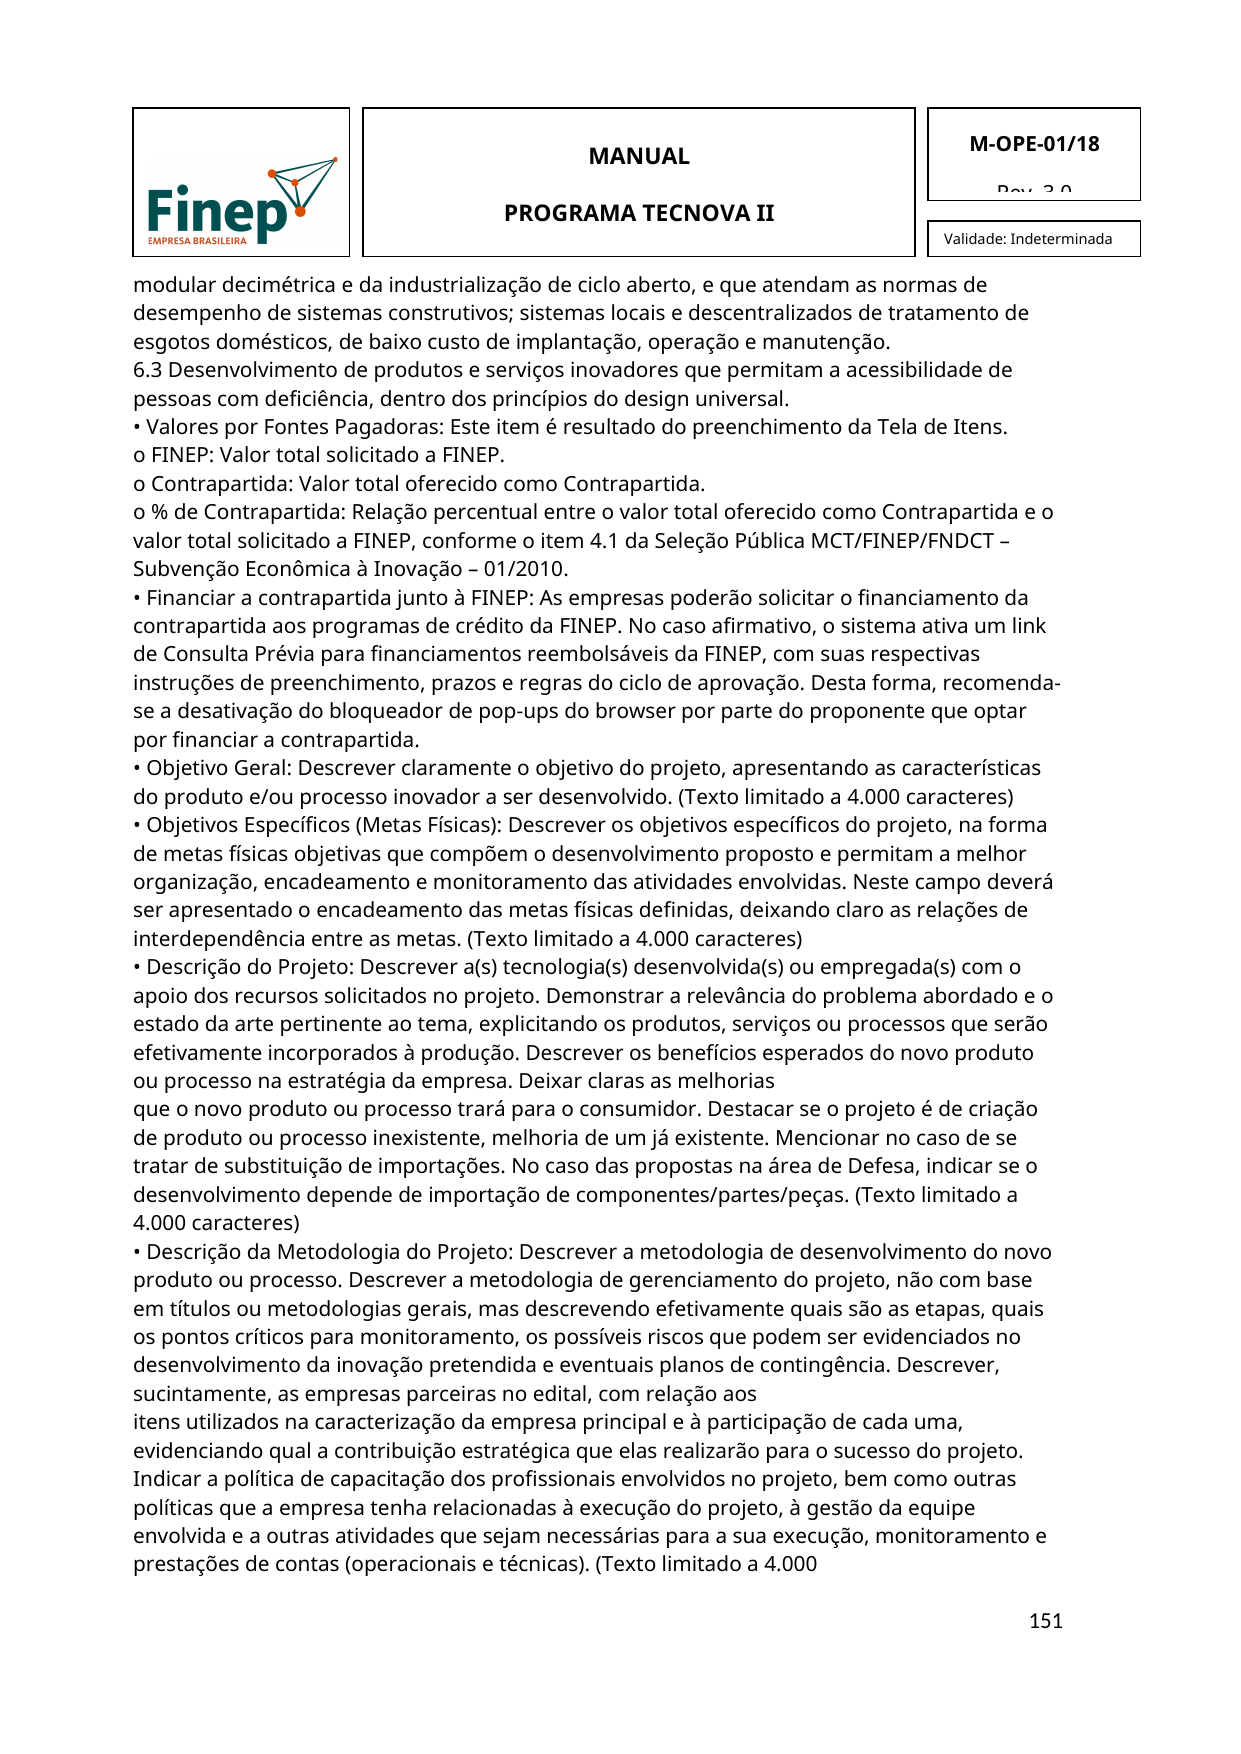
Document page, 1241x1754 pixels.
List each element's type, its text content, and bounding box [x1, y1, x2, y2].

text que o novo produto ou processo trará para o consumidor. Destacar se o projeto é de criação de produto ou processo inexistente, melhoria de um já existente. Mencionar no caso de se tratar de substituição de importações. No caso das propostas na área de Defesa, indicar se o desenvolvimento depende de importação de componentes/partes/peças. (Texto limitado a 4.000 caracteres) [133, 1094, 1063, 1237]
text modular decimétrica e da industrialização de ciclo aberto, e que atendam as normas de desempenho de sistemas construtivos; sistemas locais e descentralizados de tratamento de esgotos domésticos, de baixo custo de implantação, operação e manutenção. [133, 270, 1063, 355]
text • Objetivos Específicos (Metas Físicas): Descrever os objetivos específicos do projeto, na forma de metas físicas objetivas que compõem o desenvolvimento proposto e permitam a melhor organização, encadeamento e monitoramento das atividades envolvidas. Neste campo deverá ser apresentado o encadeamento das metas físicas definidas, deixando claro as relações de interdependência entre as metas. (Texto limitado a 4.000 caracteres) [133, 810, 1063, 952]
text o FINEP: Valor total solicitado a FINEP. [133, 441, 1063, 469]
text • Descrição do Projeto: Descrever a(s) tecnologia(s) desenvolvida(s) ou empregada(s) com o apoio dos recursos solicitados no projeto. Demonstrar a relevância do problema abordado e o estado da arte pertinente ao tema, explicitando os produtos, serviços ou processos que serão efetivamente incorporados à produção. Descrever os benefícios esperados do novo produto ou processo na estratégia da empresa. Deixar claras as melhorias [133, 952, 1063, 1094]
text • Descrição da Metodologia do Projeto: Descrever a metodologia de desenvolvimento do novo produto ou processo. Descrever a metodologia de gerenciamento do projeto, não com base em títulos ou metodologias gerais, mas descrevendo efetivamente quais são as etapas, quais os pontos críticos para monitoramento, os possíveis riscos que podem ser evidenciados no desenvolvimento da inovação pretendida e eventuais planos de contingência. Descrever, sucintamente, as empresas parceiras no edital, com relação aos [133, 1237, 1063, 1407]
text o % de Contrapartida: Relação percentual entre o valor total oferecido como Contrapartida e o valor total solicitado a FINEP, conforme o item 4.1 da Seleção Pública MCT/FINEP/FNDCT – Subvenção Econômica à Inovação – 01/2010. [133, 497, 1063, 583]
text • Financiar a contrapartida junto à FINEP: As empresas poderão solicitar o financiamento da contrapartida aos programas de crédito da FINEP. No caso afirmativo, o sistema ativa um link de Consulta Prévia para financiamentos reembolsáveis da FINEP, com suas respectivas instruções de preenchimento, prazos e regras do ciclo de aprovação. Desta forma, recomenda-se a desativação do bloqueador de pop-ups do browser por parte do proponente que optar por financiar a contrapartida. [133, 583, 1063, 753]
text • Valores por Fontes Pagadoras: Este item é resultado do preenchimento da Tela de Itens. [133, 412, 1063, 441]
text itens utilizados na caracterização da empresa principal e à participação de cada uma, evidenciando qual a contribuição estratégica que elas realizarão para o sucesso do projeto. Indicar a política de capacitação dos profissionais envolvidos no projeto, bem como outras políticas que a empresa tenha relacionadas à execução do projeto, à gestão da equipe envolvida e a outras atividades que sejam necessárias para a sua execução, monitoramento e prestações de contas (operacionais e técnicas). (Texto limitado a 4.000 [133, 1407, 1063, 1578]
text 6.3 Desenvolvimento de produtos e serviços inovadores que permitam a acessibilidade de pessoas com deficiência, dentro dos princípios do design universal. [133, 355, 1063, 412]
text o Contrapartida: Valor total oferecido como Contrapartida. [133, 469, 1063, 497]
text • Objetivo Geral: Descrever claramente o objetivo do projeto, apresentando as características do produto e/ou processo inovador a ser desenvolvido. (Texto limitado a 4.000 caracteres) [133, 753, 1063, 810]
